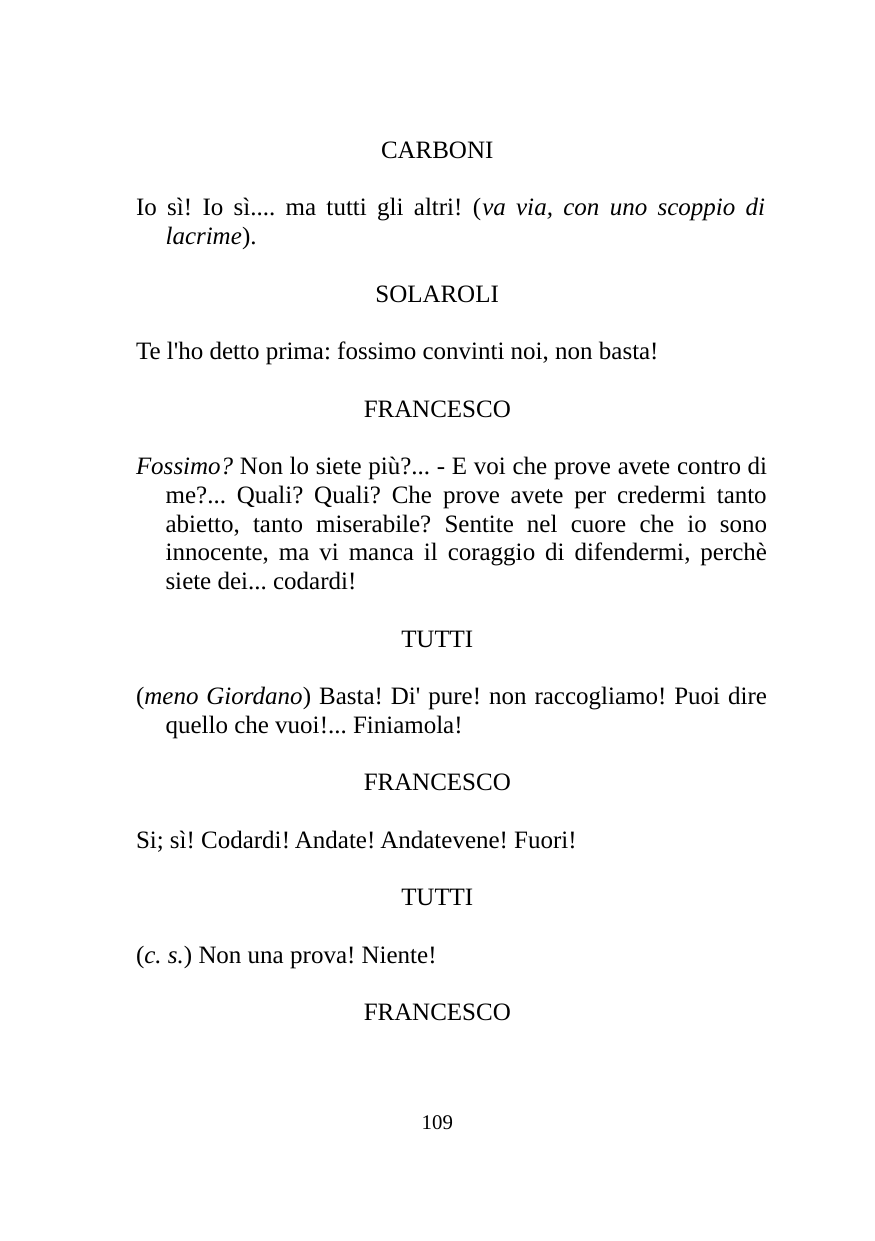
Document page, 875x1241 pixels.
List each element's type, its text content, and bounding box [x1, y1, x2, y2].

text CARBONI [106, 135, 768, 164]
text Te l'ho detto prima: fossimo convinti noi, non basta! [136, 336, 768, 365]
text TUTTI [106, 624, 768, 652]
text FRANCESCO [106, 997, 768, 1026]
text FRANCESCO [106, 767, 768, 796]
text Fossimo? Non lo siete più?... - E voi che prove avete contro di me?... Quali? Quali? Che prove avete per credermi tanto abietto, tanto miserabile? Sentite nel cuore che io sono innocente, ma vi manca il coraggio di difendermi, perchè siete dei... codardi! [136, 451, 768, 595]
text (c. s.) Non una prova! Niente! [136, 940, 768, 969]
text SOLAROLI [106, 279, 768, 307]
text TUTTI [106, 882, 768, 911]
text Io sì! Io sì.... ma tutti gli altri! (va via, con uno scoppio di lacrime). [136, 192, 768, 250]
text FRANCESCO [106, 394, 768, 422]
text (meno Giordano) Basta! Di' pure! non raccogliamo! Puoi dire quello che vuoi!... Finiamola! [136, 681, 768, 739]
text Si; sì! Codardi! Andate! Andatevene! Fuori! [136, 825, 768, 854]
